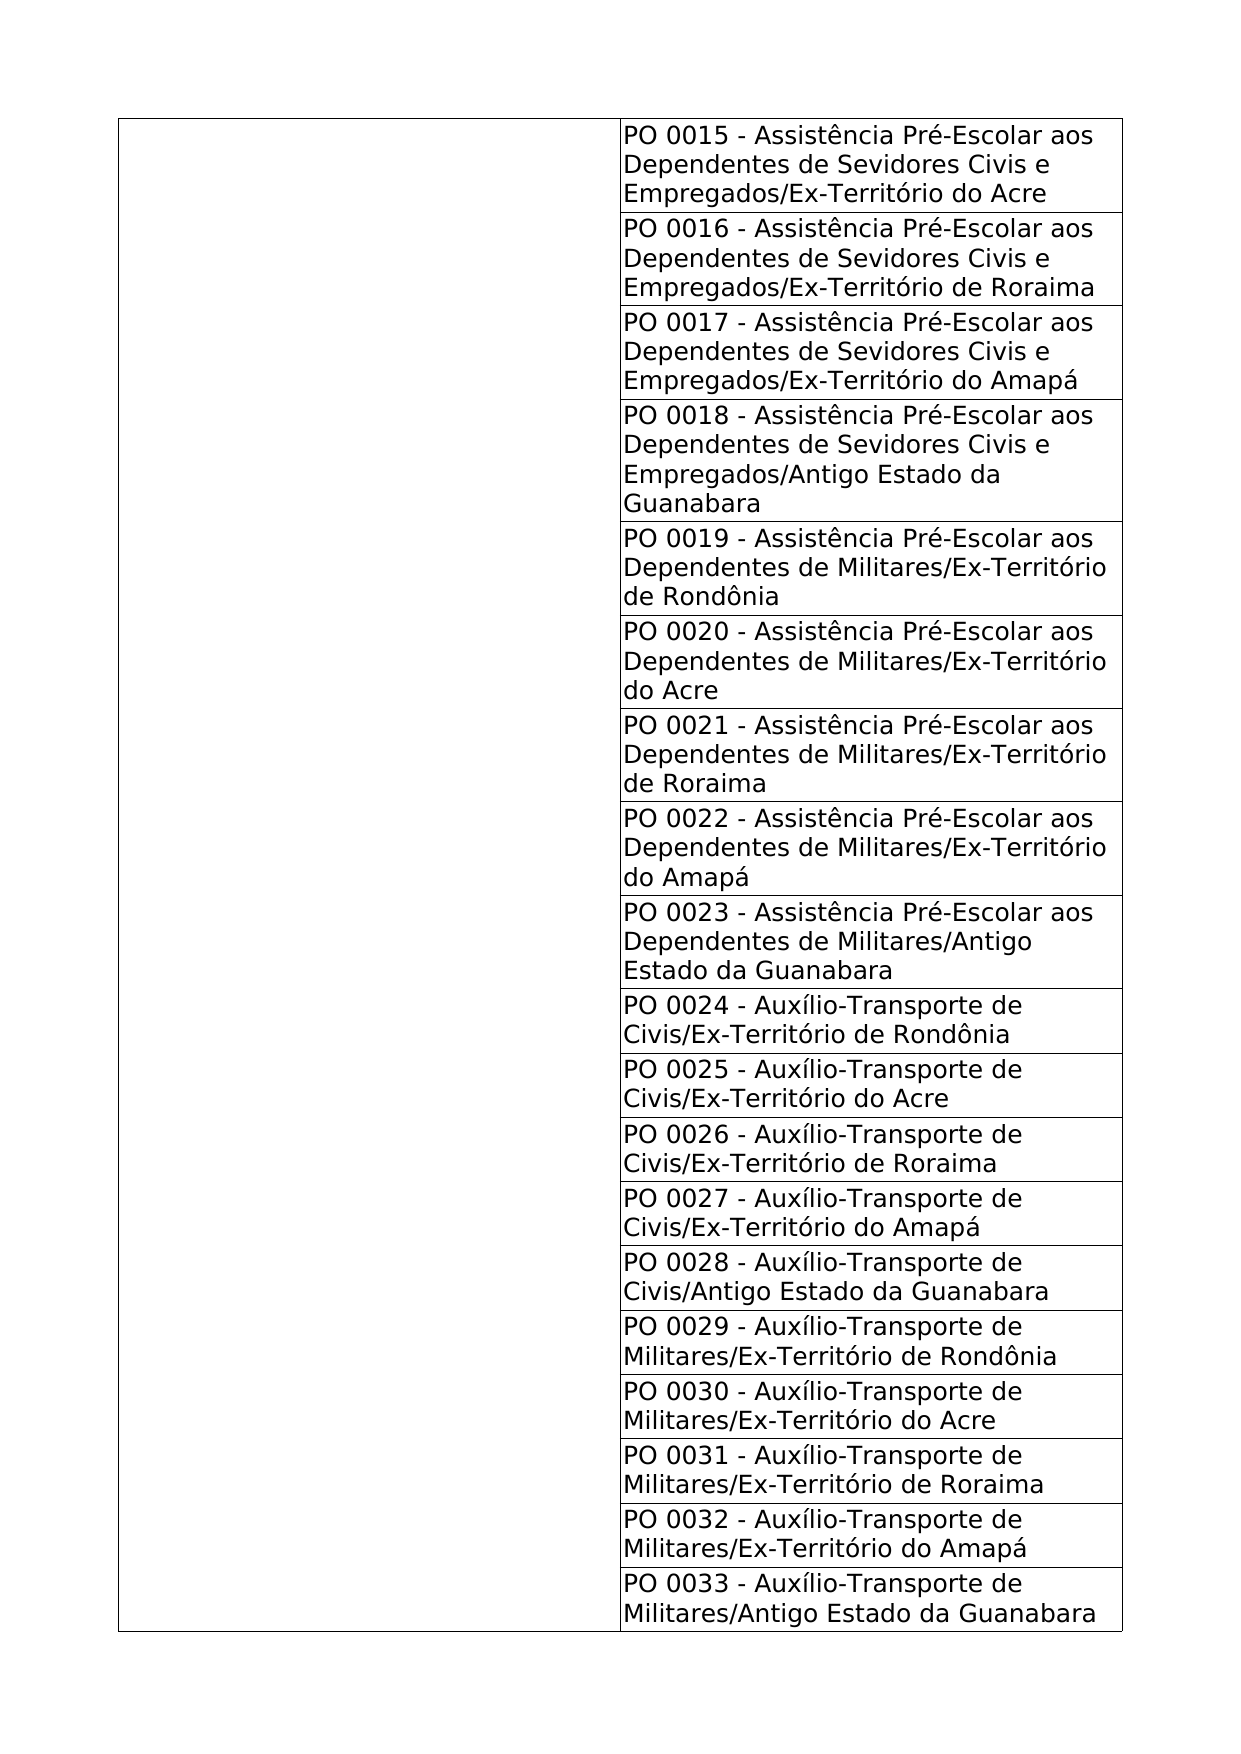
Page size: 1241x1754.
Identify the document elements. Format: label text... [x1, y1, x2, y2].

table_cell PO 0021 - Assistência Pré-Escolar aos Dependentes de Militares/Ex-Território de Roraima [621, 709, 1122, 801]
table_cell PO 0031 - Auxílio-Transporte de Militares/Ex-Território de Roraima [621, 1439, 1122, 1502]
table_cell PO 0033 - Auxílio-Transporte de Militares/Antigo Estado da Guanabara [621, 1568, 1122, 1631]
table_cell PO 0015 - Assistência Pré-Escolar aos Dependentes de Sevidores Civis e Empregados/Ex-Território do Acre [621, 119, 1122, 212]
table_cell PO 0026 - Auxílio-Transporte de Civis/Ex-Território de Roraima [621, 1118, 1122, 1181]
table_cell PO 0018 - Assistência Pré-Escolar aos Dependentes de Sevidores Civis e Empregados/Antigo Estado da Guanabara [621, 400, 1122, 521]
table_cell PO 0022 - Assistência Pré-Escolar aos Dependentes de Militares/Ex-Território do Amapá [621, 802, 1122, 895]
table_cell PO 0030 - Auxílio-Transporte de Militares/Ex-Território do Acre [621, 1375, 1122, 1438]
table_cell PO 0027 - Auxílio-Transporte de Civis/Ex-Território do Amapá [621, 1182, 1122, 1245]
table_cell PO 0016 - Assistência Pré-Escolar aos Dependentes de Sevidores Civis e Empregados/Ex-Território de Roraima [621, 213, 1122, 305]
table_cell PO 0029 - Auxílio-Transporte de Militares/Ex-Território de Rondônia [621, 1311, 1122, 1374]
table_cell PO 0028 - Auxílio-Transporte de Civis/Antigo Estado da Guanabara [621, 1246, 1122, 1309]
table_cell PO 0020 - Assistência Pré-Escolar aos Dependentes de Militares/Ex-Território do Acre [621, 616, 1122, 708]
table_cell PO 0024 - Auxílio-Transporte de Civis/Ex-Território de Rondônia [621, 989, 1122, 1052]
table_cell PO 0032 - Auxílio-Transporte de Militares/Ex-Território do Amapá [621, 1504, 1122, 1567]
table_cell PO 0025 - Auxílio-Transporte de Civis/Ex-Território do Acre [621, 1054, 1122, 1117]
table_cell PO 0019 - Assistência Pré-Escolar aos Dependentes de Militares/Ex-Território de Rondônia [621, 522, 1122, 614]
table_cell PO 0023 - Assistência Pré-Escolar aos Dependentes de Militares/Antigo Estado da Guanabara [621, 896, 1122, 988]
table_cell PO 0017 - Assistência Pré-Escolar aos Dependentes de Sevidores Civis e Empregados/Ex-Território do Amapá [621, 306, 1122, 398]
table_cell [119, 119, 620, 1631]
